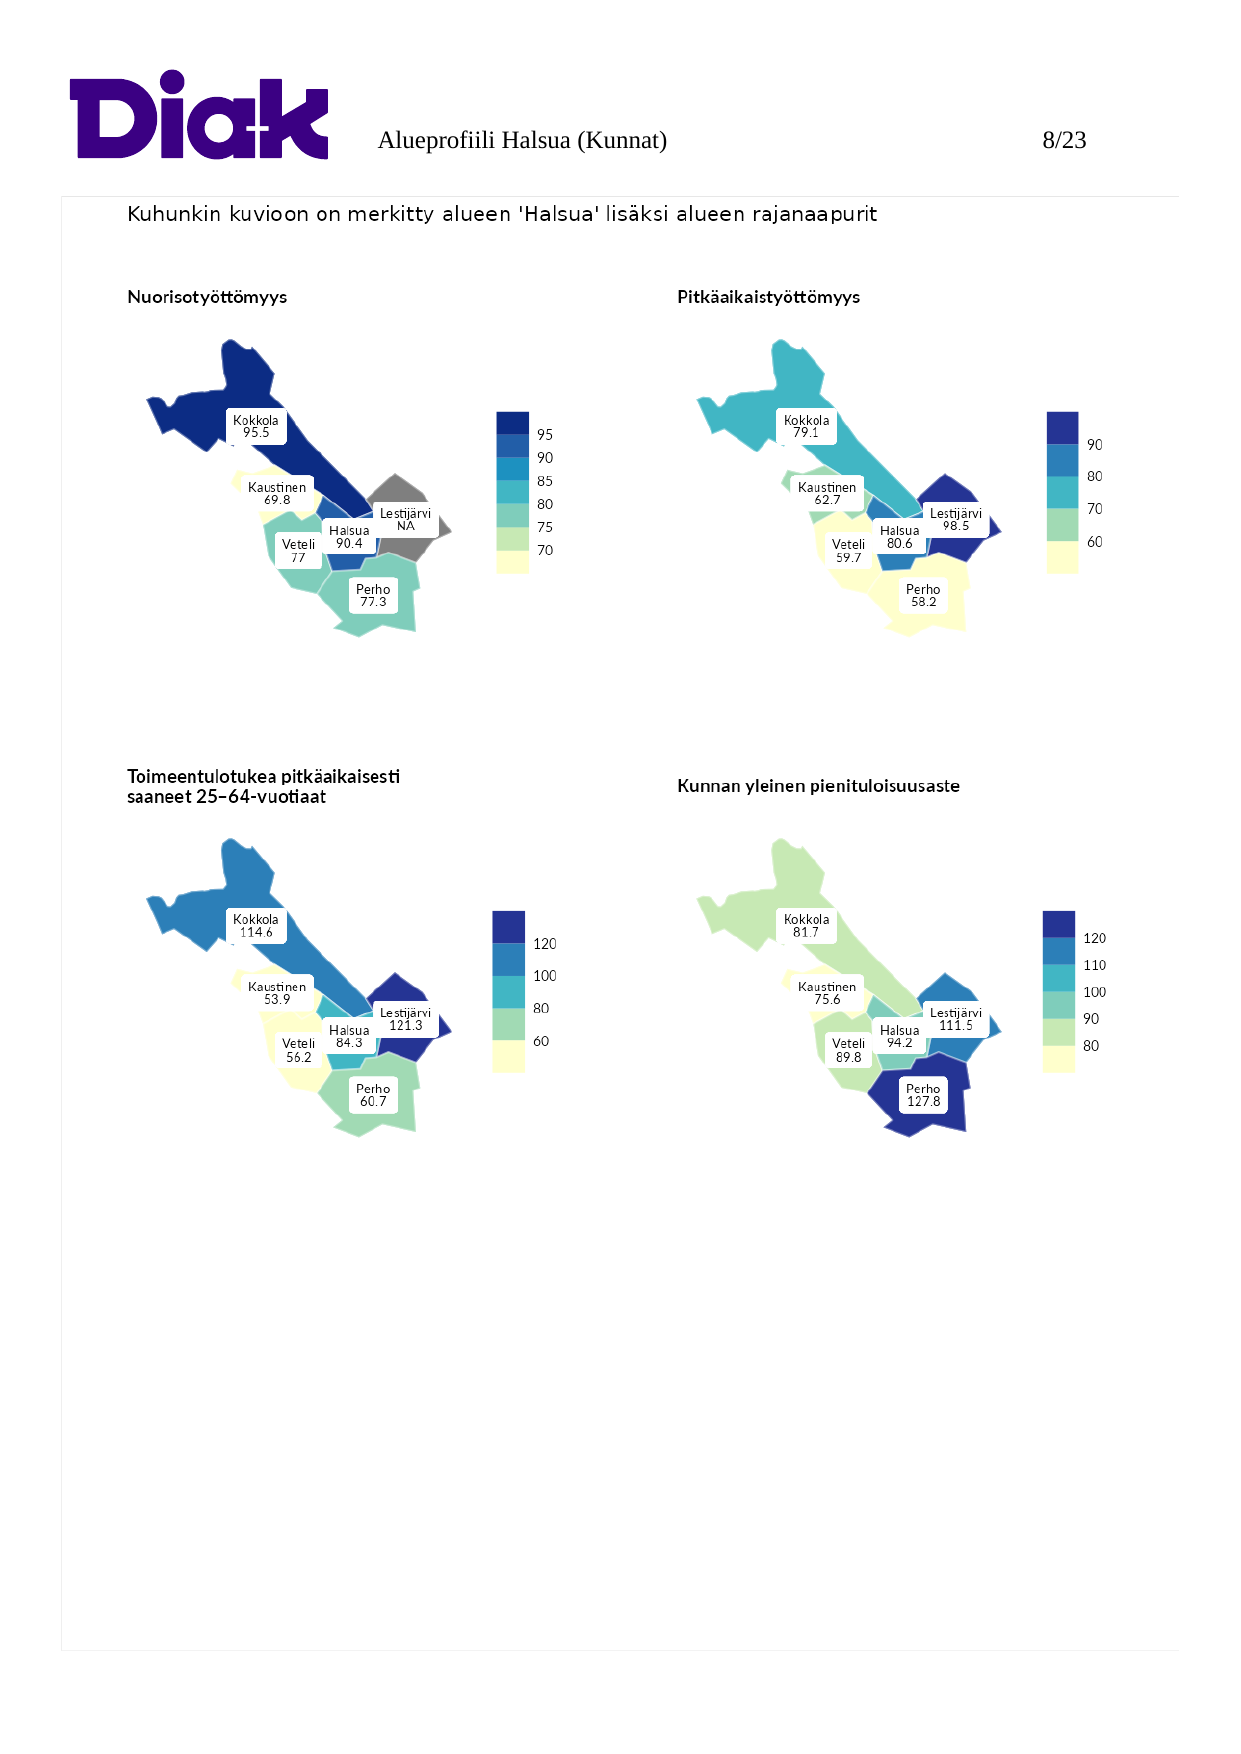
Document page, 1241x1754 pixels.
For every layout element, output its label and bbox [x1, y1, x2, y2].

picture [61, 196, 1179, 1651]
